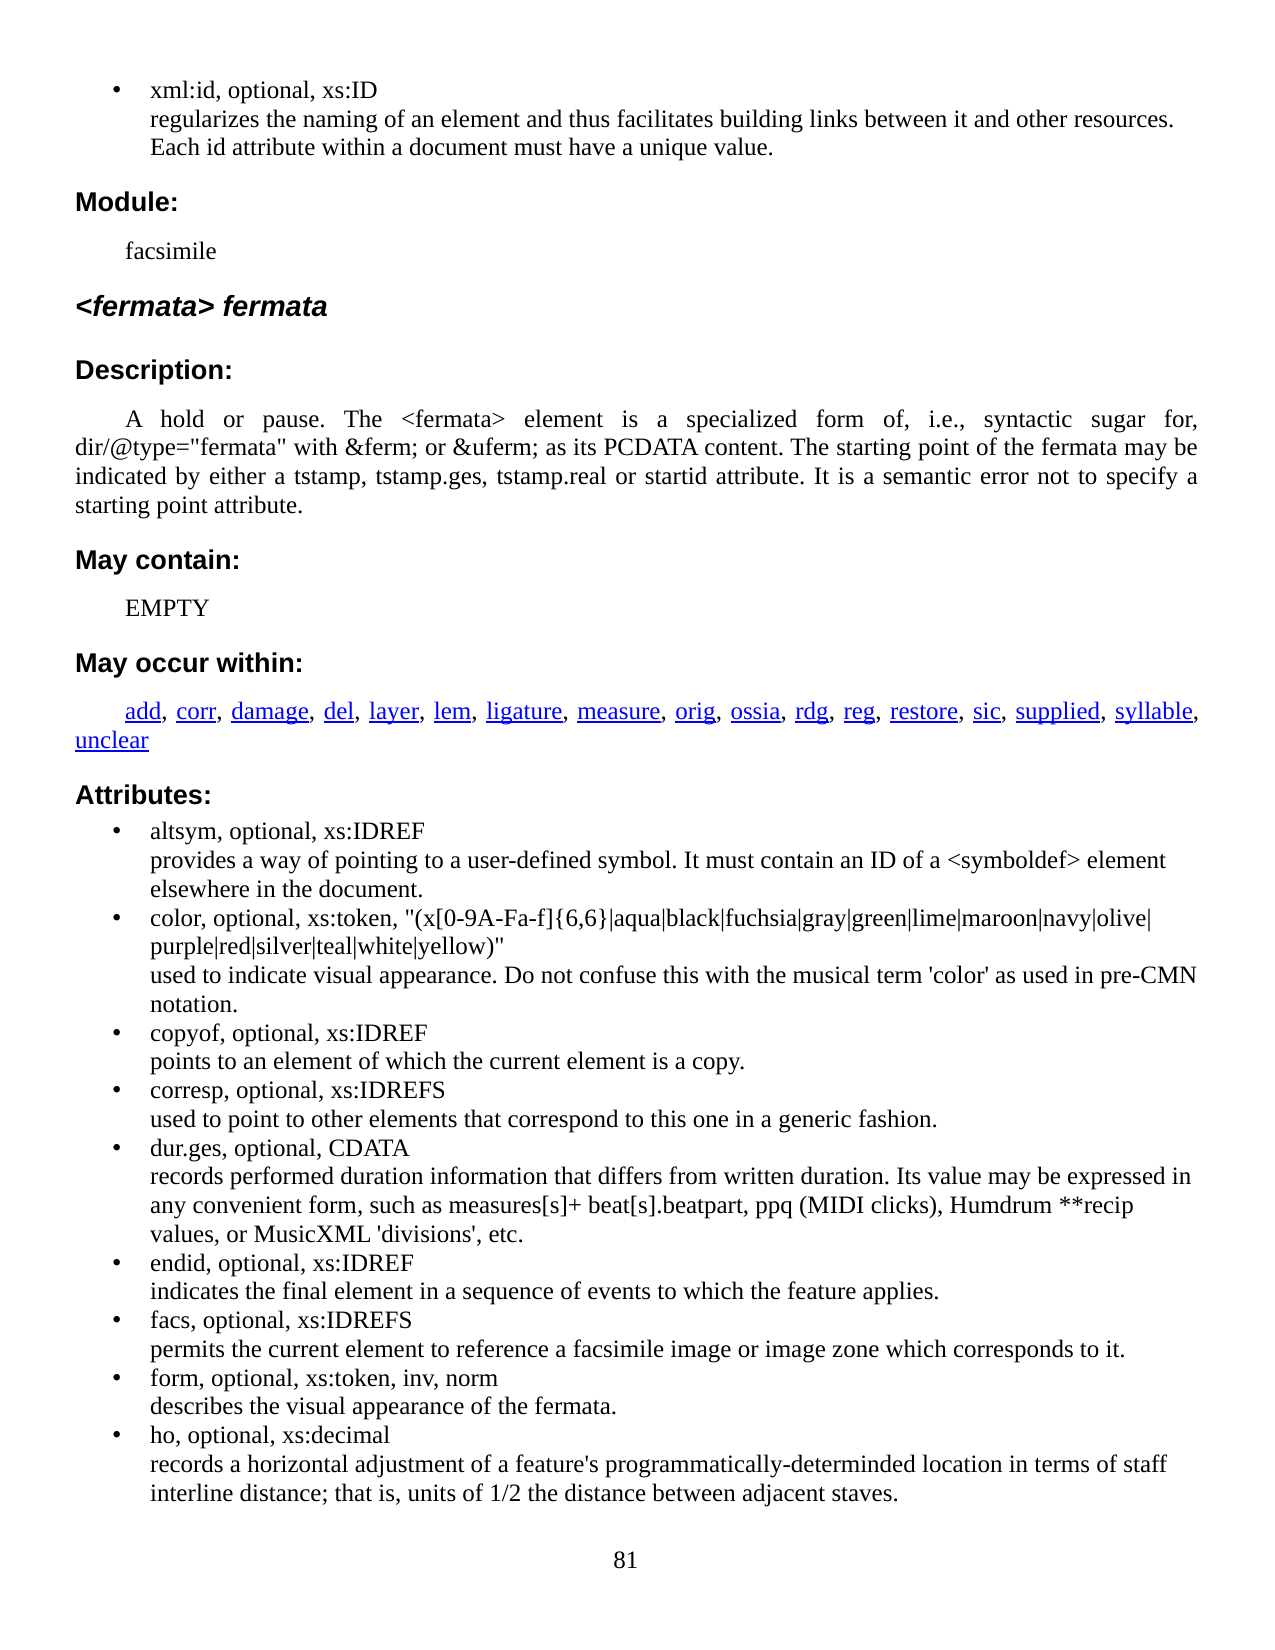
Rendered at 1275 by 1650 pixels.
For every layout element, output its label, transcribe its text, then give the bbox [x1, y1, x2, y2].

list altsym, optional, xs:IDREF provides a way of pointing to a user-defined symbol. It must contain an ID of a <symboldef> element elsewhere in the document. [112, 816, 1200, 903]
list color, optional, xs:token, "(x[0-9A-Fa-f]{6,6}|aqua|black|fuchsia|gray|green|lime|maroon|navy|olive|purple|red|silver|teal|white|yellow)" used to indicate visual appearance. Do not confuse this with the musical term 'color' as used in pre-CMN notation. [112, 903, 1200, 1018]
subtitle May occur within: [75, 647, 1200, 678]
text EMPTY [75, 593, 1200, 622]
list xml:id, optional, xs:ID regularizes the naming of an element and thus facilitates building links between it and other resources. Each id attribute within a document must have a unique value. [112, 75, 1200, 161]
list corresp, optional, xs:IDREFS used to point to other elements that correspond to this one in a generic fashion. [112, 1075, 1200, 1133]
list form, optional, xs:token, inv, norm describes the visual appearance of the fermata. [112, 1363, 1200, 1420]
subtitle Module: [75, 186, 1200, 217]
subtitle May contain: [75, 544, 1200, 575]
text facsimile [75, 236, 1200, 264]
list ho, optional, xs:decimal records a horizontal adjustment of a feature's programmatically-determinded location in terms of staff interline distance; that is, units of 1/2 the distance between adjacent staves. [112, 1420, 1200, 1506]
text add, corr, damage, del, layer, lem, ligature, measure, orig, ossia, rdg, reg, restore, sic, supplied, syllable, unclear [75, 696, 1200, 754]
subtitle Description: [75, 354, 1200, 386]
subtitle Attributes: [75, 779, 1200, 810]
list facs, optional, xs:IDREFS permits the current element to reference a facsimile image or image zone which corresponds to it. [112, 1305, 1200, 1363]
list endid, optional, xs:IDREF indicates the final element in a sequence of events to which the feature applies. [112, 1248, 1200, 1305]
subtitle <fermata> fermata [75, 289, 1200, 323]
list copyof, optional, xs:IDREF points to an element of which the current element is a copy. [112, 1018, 1200, 1075]
text A hold or pause. The <fermata> element is a specialized form of, i.e., syntactic sugar for, dir/@type="fermata" with &ferm; or &uferm; as its PCDATA content. The starting point of the fermata may be indicated by either a tstamp, tstamp.ges, tstamp.real or startid attribute. It is a semantic error not to specify a starting point attribute. [75, 404, 1200, 519]
list dur.ges, optional, CDATA records performed duration information that differs from written duration. Its value may be expressed in any convenient form, such as measures[s]+ beat[s].beatpart, ppq (MIDI clicks), Humdrum **recip values, or MusicXML 'divisions', etc. [112, 1133, 1200, 1248]
